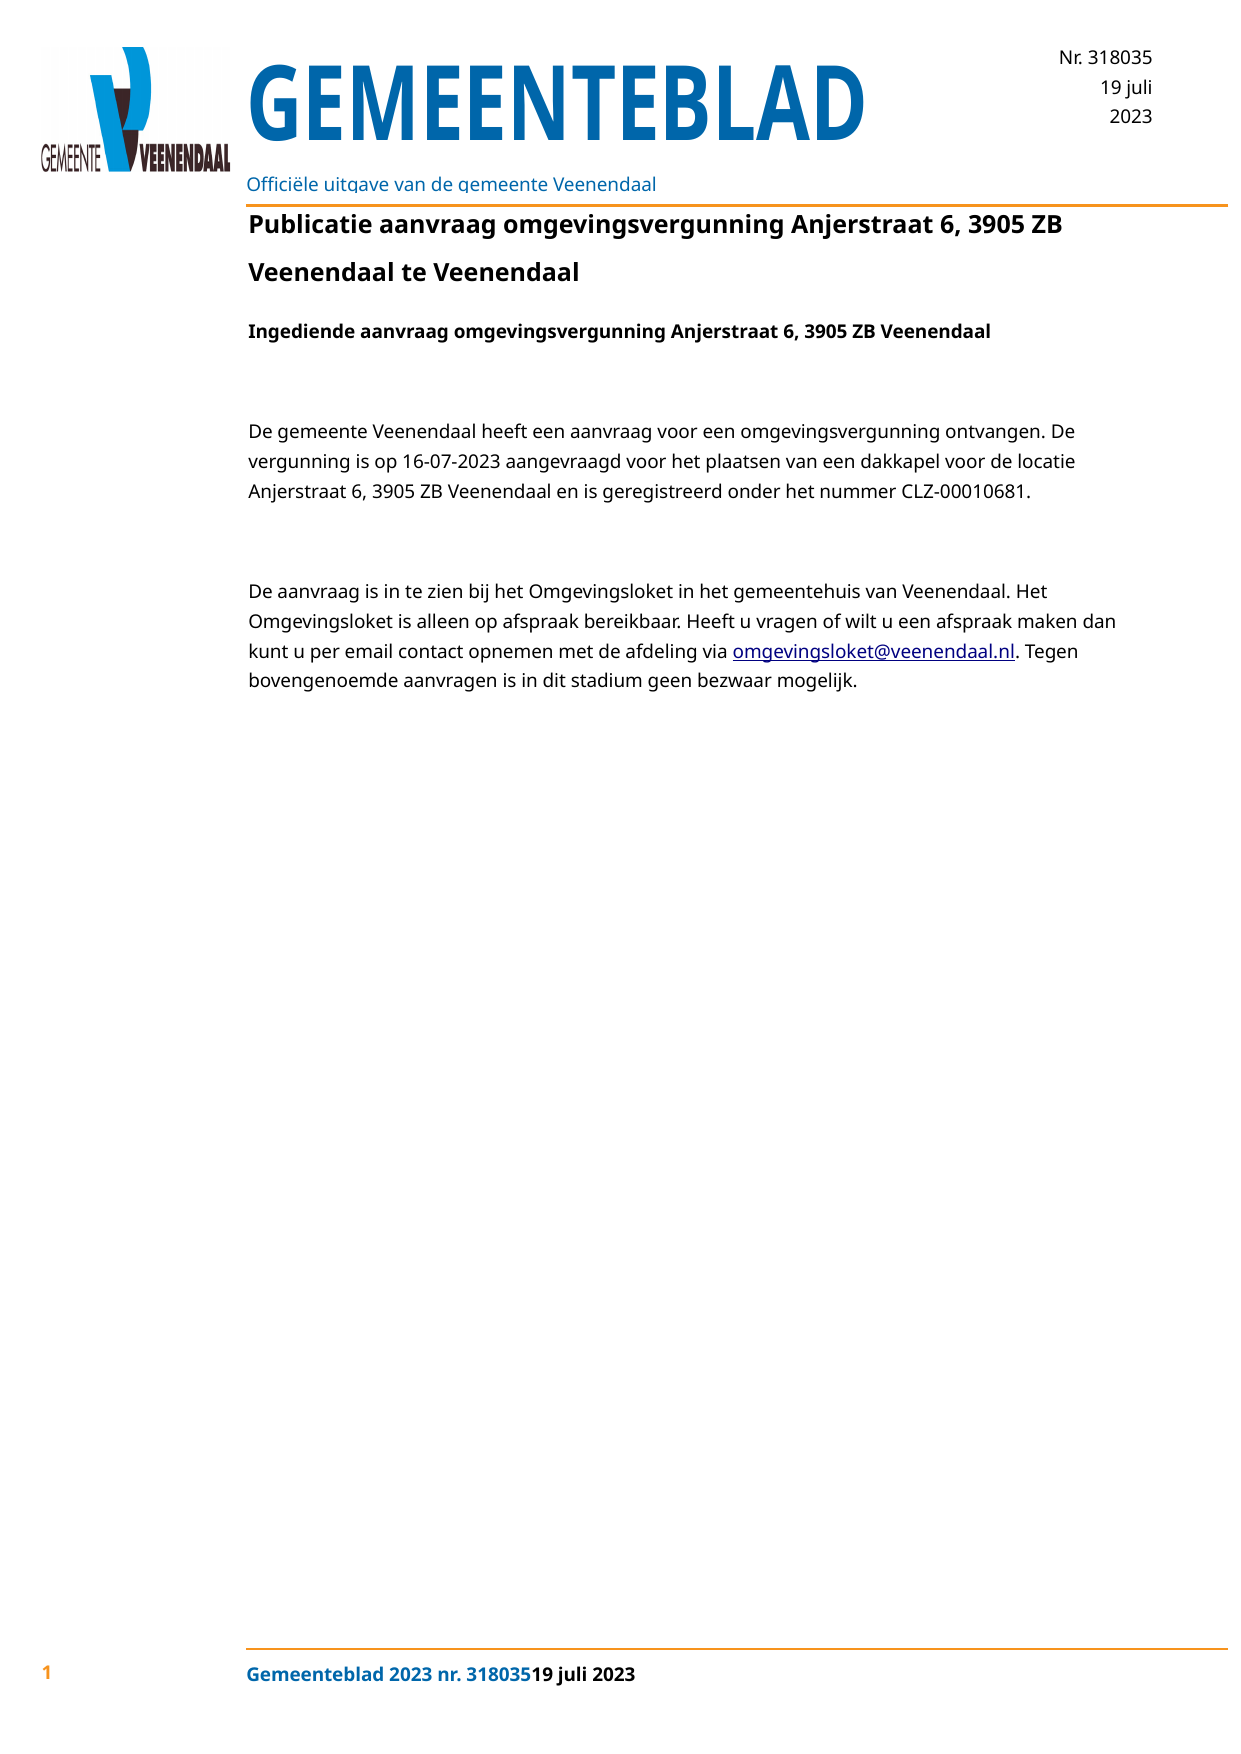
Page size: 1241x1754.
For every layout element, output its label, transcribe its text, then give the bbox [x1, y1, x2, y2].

picture [123, 47, 231, 172]
text De gemeente Veenendaal heeft een aanvraag voor een omgevingsvergunning ontvangen. De vergunning is op 16-07-2023 aangevraagd voor het plaatsen van een dakkapel voor de locatie Anjerstraat 6, 3905 ZB Veenendaal en is geregistreerd onder het nummer CLZ-00010681. [248, 419, 1152, 504]
text Publicatie aanvraag omgevingsvergunning Anjerstraat 6, 3905 ZB Veenendaal te Veenendaal [248, 207, 1152, 288]
picture [41, 47, 130, 172]
text De aanvraag is in te zien bij het Omgevingsloket in het gemeentehuis van Veenendaal. Het Omgevingsloket is alleen op afspraak bereikbaar. Heeft u vragen of wilt u een afspraak maken dan kunt u per email contact opnemen met de afdeling via omgevingsloket@veenendaal.nl. Tegen bovengenoemde aanvragen is in dit stadium geen bezwaar mogelijk. [248, 579, 1152, 693]
text Ingediende aanvraag omgevingsvergunning Anjerstraat 6, 3905 ZB Veenendaal [248, 318, 1152, 344]
